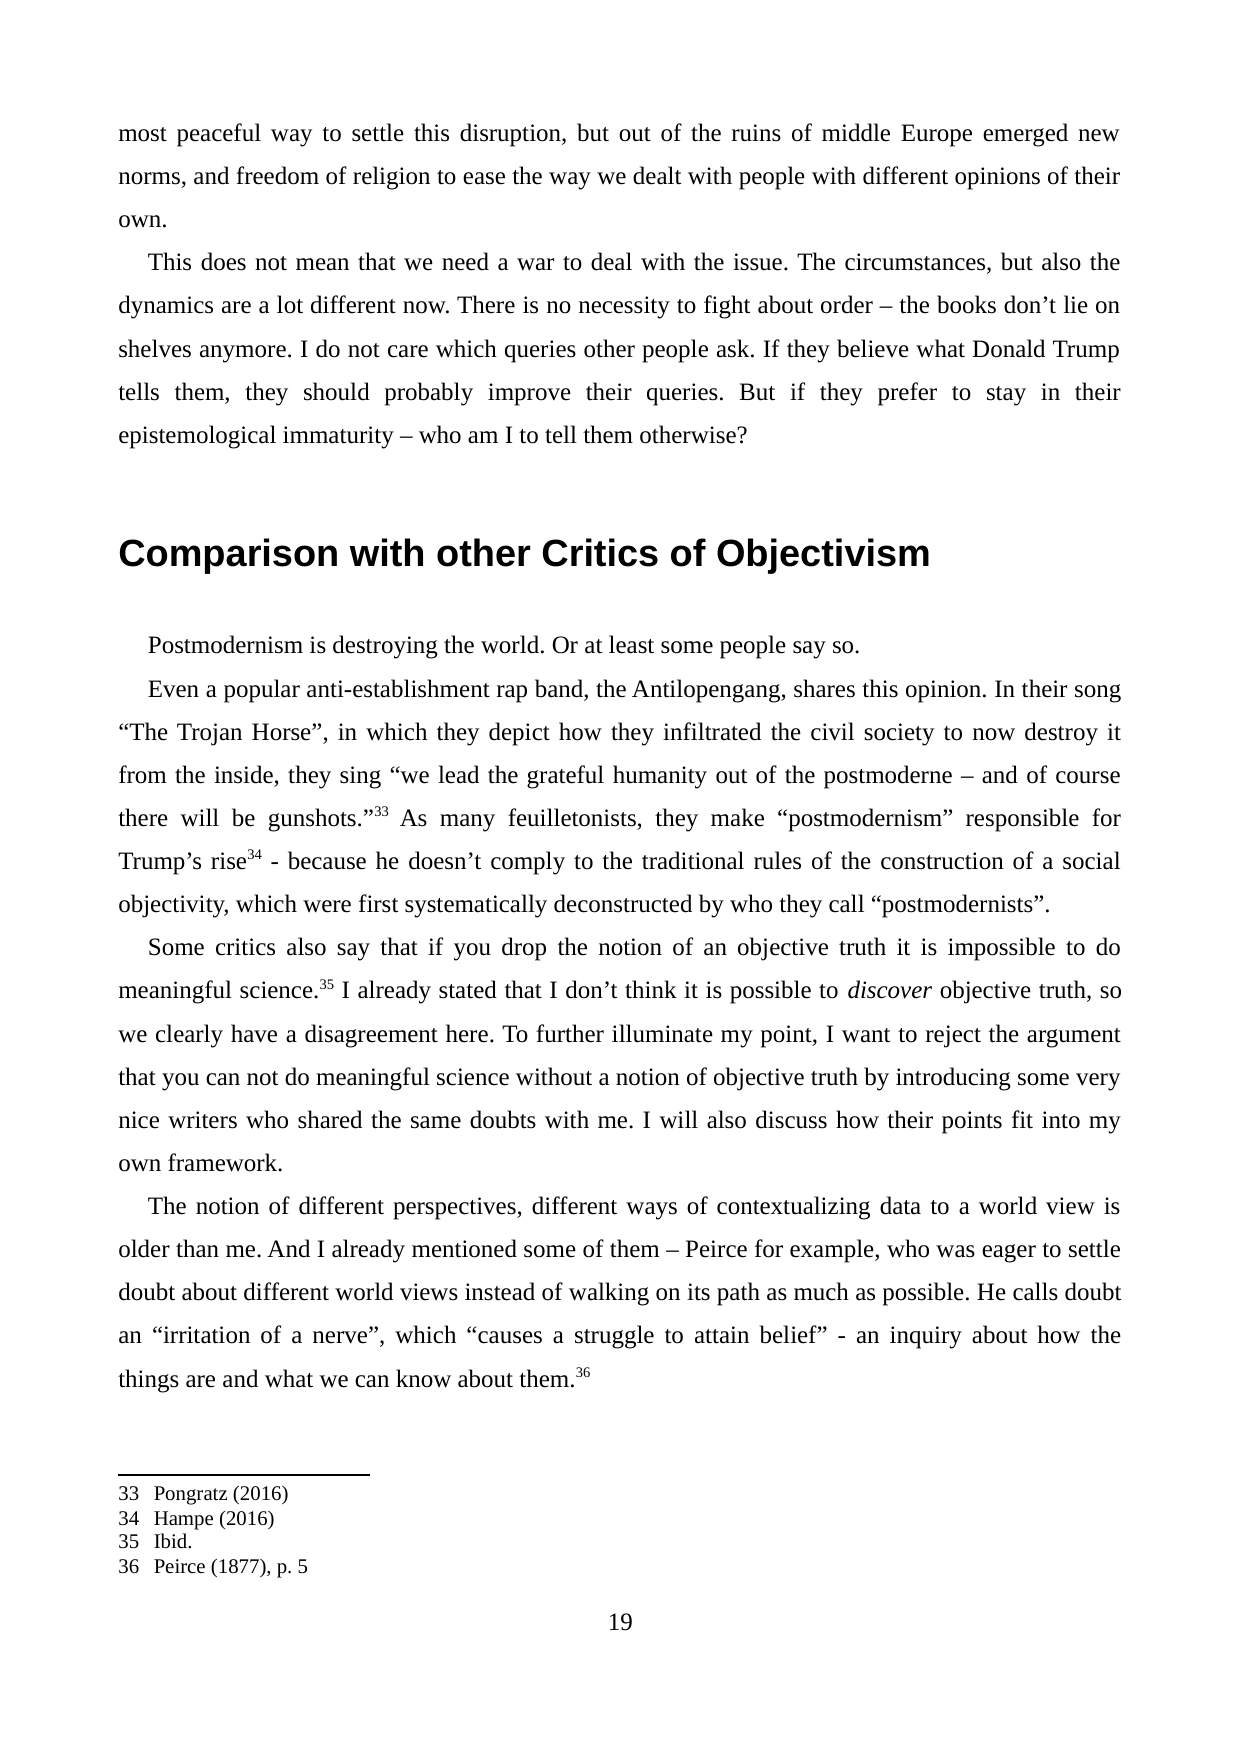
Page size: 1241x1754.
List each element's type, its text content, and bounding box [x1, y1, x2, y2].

text Some critics also say that if you drop the notion of an objective truth it is impossible to do meaningful science. I already stated that I don’t think it is possible to discover objective truth, so we clearly have a disagreement here. To further illuminate my point, I want to reject the argument that you can not do meaningful science without a notion of objective truth by introducing some very nice writers who shared the same doubts with me. I will also discuss how their points fit into my own framework. [118, 932, 1122, 1177]
text Ibid. [118, 1529, 1122, 1553]
text This does not mean that we need a war to deal with the issue. The circumstances, but also the dynamics are a lot different now. There is no necessity to fight about order – the books don’t lie on shelves anymore. I do not care which queries other people ask. If they believe what Donald Trump tells them, they should probably improve their queries. But if they prefer to stay in their epistemological immaturity – who am I to tell them otherwise? [118, 247, 1122, 449]
text Peirce (1877), p. 5 [118, 1553, 1122, 1578]
subtitle Comparison with other Critics of Objectivism [118, 531, 1122, 575]
text Postmodernism is destroying the world. Or at least some people say so. [118, 631, 1122, 659]
text Even a popular anti-establishment rap band, the Antilopengang, shares this opinion. In their song “The Trojan Horse”, in which they depict how they infiltrated the civil society to now destroy it from the inside, they sing “we lead the grateful humanity out of the postmoderne – and of course there will be gunshots.” As many feuilletonists, they make “postmodernism” responsible for Trump’s rise - because he doesn’t comply to the traditional rules of the construction of a social objectivity, which were first systematically deconstructed by who they call “postmodernists”. [118, 674, 1122, 918]
text Pongratz (2016) [118, 1481, 1122, 1505]
text most peaceful way to settle this disruption, but out of the ruins of middle Europe emerged new norms, and freedom of religion to ease the way we dealt with people with different opinions of their own. [118, 118, 1122, 233]
text Hampe (2016) [118, 1505, 1122, 1529]
text The notion of different perspectives, different ways of contextualizing data to a world view is older than me. And I already mentioned some of them – Peirce for example, who was eager to settle doubt about different world views instead of walking on its path as much as possible. He calls doubt an “irritation of a nerve”, which “causes a struggle to attain belief” - an inquiry about how the things are and what we can know about them. [118, 1191, 1122, 1392]
